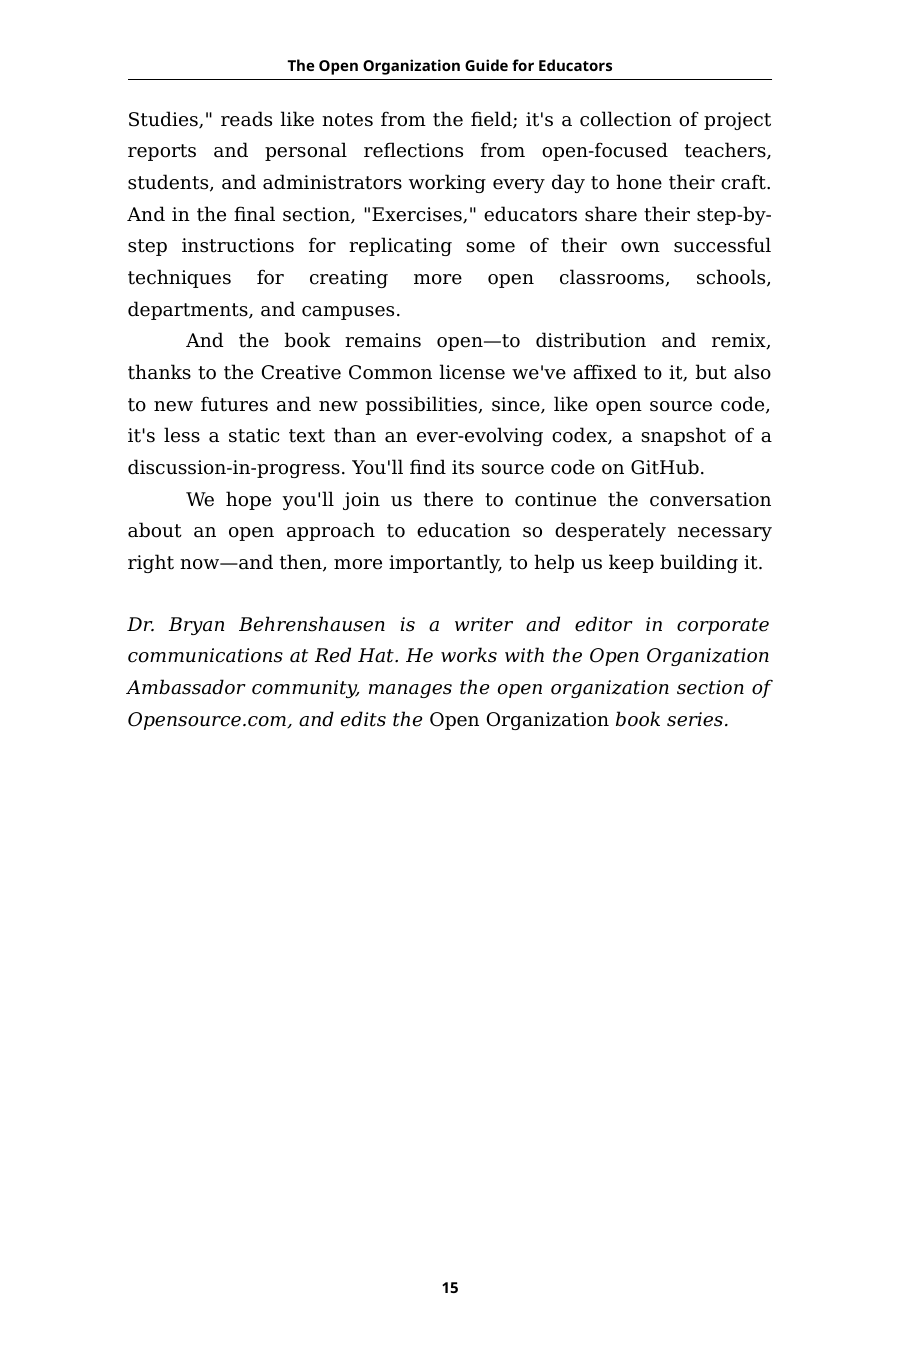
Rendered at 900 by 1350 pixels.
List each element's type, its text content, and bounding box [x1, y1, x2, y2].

text We hope you'll join us there to continue the conversation about an open approach to education so desperately necessary right now—and then, more importantly, to help us keep building it. [127, 489, 772, 574]
text Studies," reads like notes from the field; it's a collection of project reports and personal reflections from open-focused teachers, students, and administrators working every day to hone their craft. And in the final section, "Exercises," educators share their step-by-step instructions for replicating some of their own successful techniques for creating more open classrooms, schools, departments, and campuses. [127, 109, 772, 321]
text And the book remains open—to distribution and remix, thanks to the Creative Common license we've affixed to it, but also to new futures and new possibilities, since, like open source code, it's less a static text than an ever-evolving codex, a snapshot of a discussion-in-progress. You'll find its source code on GitHub. [127, 330, 772, 479]
text Dr. Bryan Behrenshausen is a writer and editor in corporate communications at Red Hat. He works with the Open Organization Ambassador community, manages the open organization section of Opensource.com, and edits the Open Organization book series. [127, 614, 772, 731]
